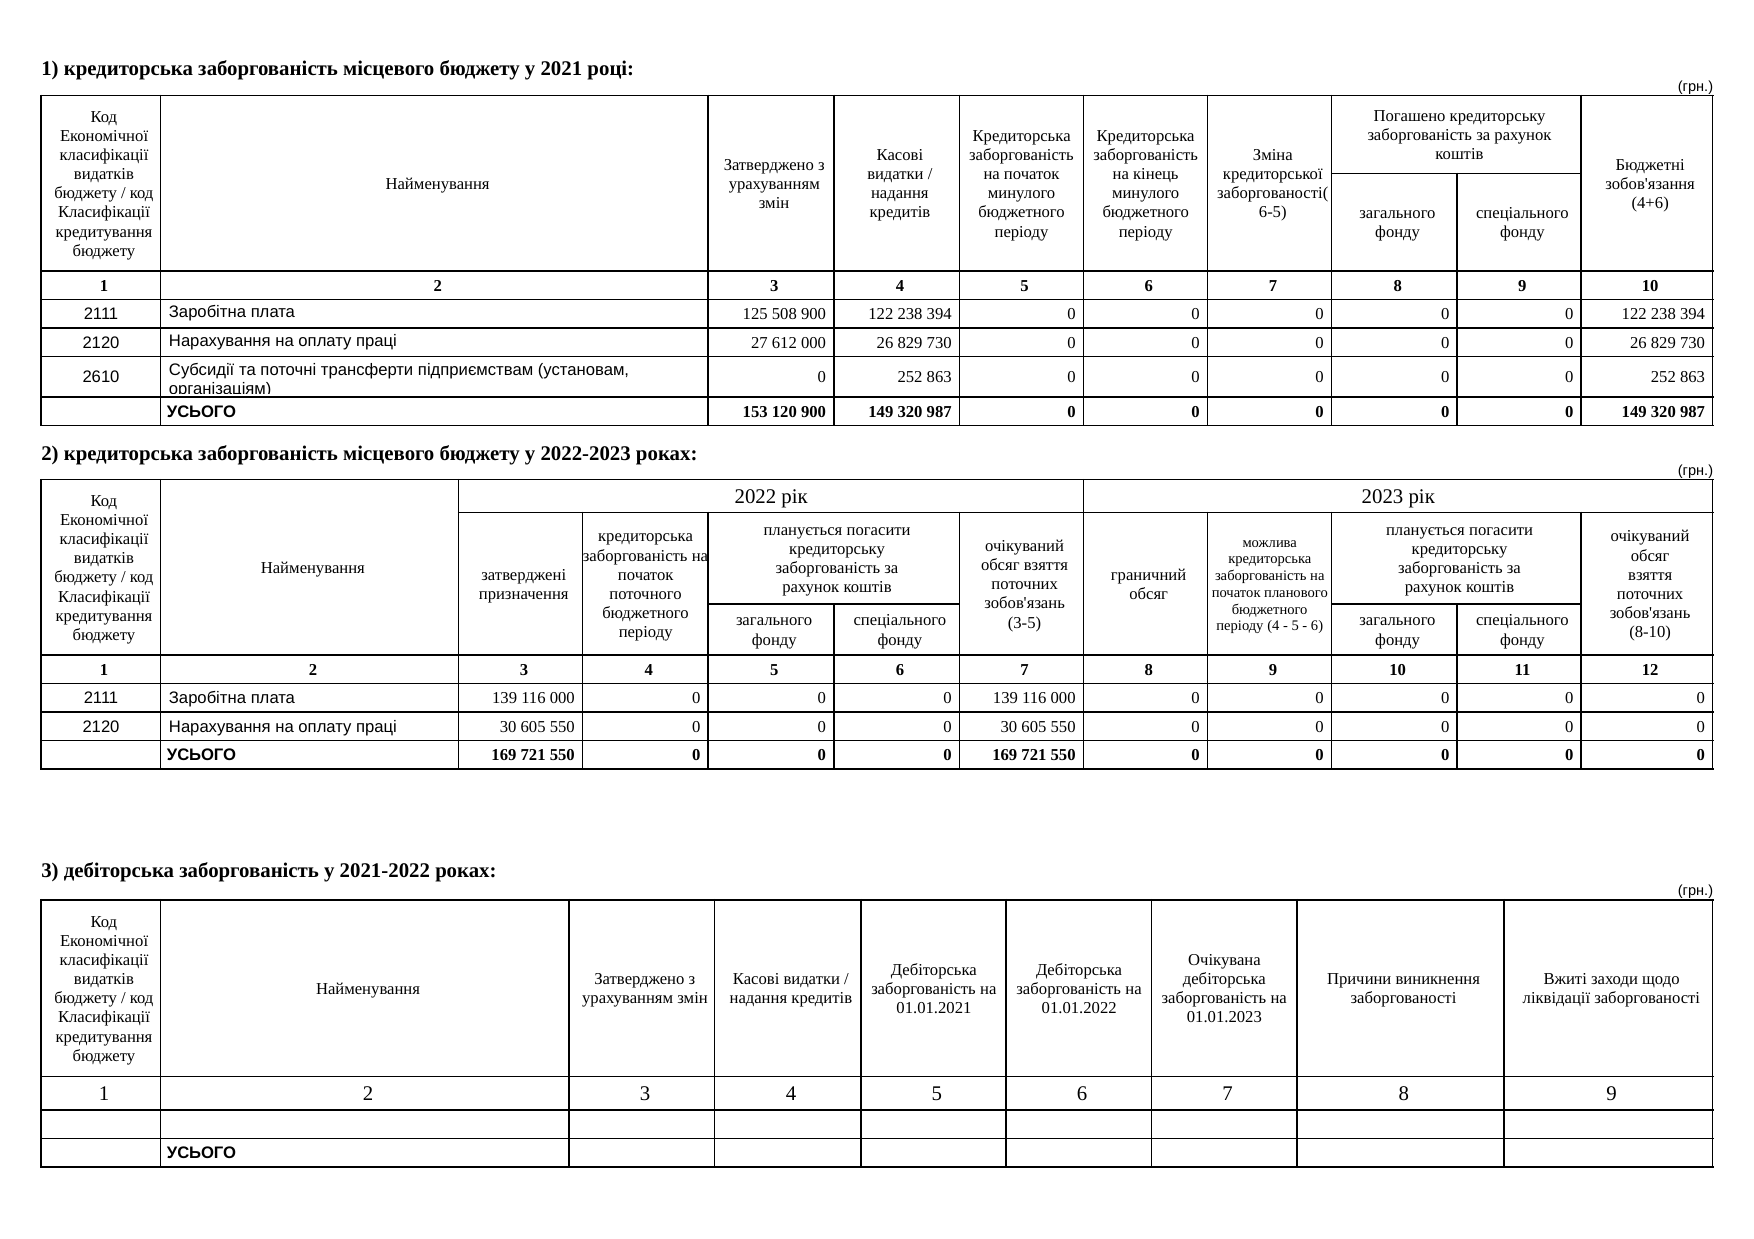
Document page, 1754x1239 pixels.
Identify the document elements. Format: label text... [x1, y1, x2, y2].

table_cell [459, 809, 569, 849]
table_cell [569, 770, 583, 809]
table_cell [1713, 899, 1753, 1076]
table_cell [1713, 1166, 1753, 1206]
table_cell [1006, 1168, 1083, 1206]
table_header [161, 0, 458, 41]
table_cell 0 [583, 741, 707, 768]
table_cell 0 [960, 329, 1083, 356]
table_header [1332, 0, 1457, 41]
table_cell [583, 809, 708, 849]
table_cell [1713, 1138, 1753, 1166]
table_cell [0, 327, 40, 356]
table_cell Причини виникнення заборгованості [1298, 901, 1503, 1076]
table_cell [1208, 770, 1297, 809]
table_cell 0 [1084, 357, 1207, 396]
table_cell 0 [835, 741, 959, 768]
table_cell [161, 809, 458, 849]
table_cell [0, 479, 40, 512]
table_cell [1713, 711, 1753, 740]
table_cell [161, 770, 458, 809]
table_cell [1581, 1168, 1713, 1206]
table_cell [0, 899, 40, 1076]
table_cell [1713, 654, 1753, 683]
table_cell [708, 770, 714, 809]
table_cell [708, 809, 714, 849]
table_cell 0 [1332, 741, 1456, 768]
table_cell 7 [1152, 1077, 1296, 1109]
table_cell 8 [1332, 272, 1456, 298]
table_cell [1298, 1111, 1503, 1137]
table_cell можлива кредиторська заборгованість на початок планового бюджетного періоду (4 - 5 - 6) [1208, 513, 1331, 654]
table_cell 0 [1084, 300, 1207, 327]
table_cell 0 [1458, 357, 1580, 396]
table_cell [1713, 299, 1753, 327]
table_cell планується погасити кредиторську заборгованість за рахунок коштів [709, 513, 959, 603]
table_cell [1332, 41, 1457, 94]
table_cell [1713, 327, 1753, 356]
table_header [714, 0, 834, 41]
table_cell 2111 [42, 300, 160, 327]
table_cell [1581, 809, 1713, 849]
table_cell 149 320 987 [835, 398, 959, 425]
table_cell 0 [960, 357, 1083, 396]
table_cell 0 [1332, 357, 1456, 396]
table_cell [583, 770, 708, 809]
table_cell 2 [161, 1077, 568, 1109]
table_cell УСЬОГО [161, 741, 458, 768]
table_cell [0, 683, 40, 711]
table_cell 9 [1208, 656, 1331, 683]
table_cell Зміна кредиторської заборгованості(6-5) [1208, 96, 1331, 270]
table_cell [862, 1111, 1005, 1137]
table_cell 4 [583, 656, 707, 683]
table_cell 0 [709, 713, 833, 740]
table_cell [0, 512, 40, 603]
table_cell [0, 1138, 40, 1166]
table_cell 2610 [42, 357, 160, 396]
table_cell [161, 1111, 568, 1137]
table_cell Нарахування на оплату праці [161, 329, 707, 356]
table_cell [862, 1139, 1005, 1166]
table_cell Заробітна плата [161, 300, 707, 327]
table_cell спеціального фонду [835, 605, 959, 654]
table_cell [1297, 809, 1332, 849]
table_cell 10 [1582, 272, 1712, 298]
table_cell 0 [1332, 684, 1456, 711]
table_cell 252 863 [1582, 357, 1712, 396]
table_cell [1332, 770, 1457, 809]
table_cell 0 [835, 684, 959, 711]
table_cell [570, 1139, 714, 1166]
table_cell 9 [1505, 1077, 1712, 1109]
table_cell 0 [709, 357, 833, 396]
table_header [1151, 0, 1207, 41]
table_cell [41, 809, 161, 849]
table_cell 0 [709, 741, 833, 768]
table_cell [834, 770, 861, 809]
table_cell [459, 1168, 569, 1206]
table_cell [0, 95, 40, 172]
table_cell 169 721 550 [960, 741, 1083, 768]
table_cell 0 [709, 684, 833, 711]
table_header [1581, 0, 1713, 41]
table_cell [459, 770, 569, 809]
table_cell 0 [1458, 398, 1580, 425]
table_header [569, 0, 583, 41]
table_cell [1713, 356, 1753, 396]
table_cell 0 [1208, 357, 1331, 396]
table_cell 2111 [42, 684, 160, 711]
table_cell спеціального фонду [1458, 174, 1580, 270]
table_cell Очікувана дебіторська заборгованість на 01.01.2023 [1152, 901, 1296, 1076]
table_cell Кредиторська заборгованість на кінець минулого бюджетного періоду [1084, 96, 1207, 270]
table_cell 5 [862, 1077, 1005, 1109]
table_cell [1713, 683, 1753, 711]
table_cell граничний обсяг [1084, 513, 1207, 654]
table_cell 3 [459, 656, 582, 683]
table_cell [41, 770, 161, 809]
table_cell 0 [960, 398, 1083, 425]
table_cell 252 863 [835, 357, 959, 396]
table_cell 12 [1582, 656, 1712, 683]
table_cell [1332, 809, 1457, 849]
table_cell [834, 809, 861, 849]
table_cell [1151, 1168, 1207, 1206]
table_cell [0, 299, 40, 327]
table_header [861, 0, 959, 41]
table_cell очікуваний обсяг взяття поточних зобов'язань (3-5) [960, 513, 1083, 654]
table_header [834, 0, 861, 41]
table_cell Погашено кредиторську заборгованість за рахунок коштів [1332, 96, 1580, 172]
table_cell [1713, 95, 1753, 172]
table_cell Нарахування на оплату праці [161, 713, 458, 740]
table_cell УСЬОГО [161, 1139, 568, 1166]
table_cell 0 [1208, 684, 1331, 711]
table_cell [1713, 809, 1753, 849]
table_cell [1298, 1139, 1503, 1166]
table_cell 3 [709, 272, 833, 298]
table_cell [1713, 173, 1753, 270]
table_cell [1152, 1139, 1296, 1166]
table_cell [959, 809, 1006, 849]
table_cell 149 320 987 [1582, 398, 1712, 425]
table_cell Код Економічної класифікації видатків бюджету / код Класифікації кредитування бюджету [42, 901, 160, 1076]
table_cell [0, 396, 40, 425]
table_cell Дебіторська заборгованість на 01.01.2022 [1007, 901, 1151, 1076]
table_cell Касові видатки / надання кредитів [835, 96, 959, 270]
table_cell [1713, 768, 1753, 809]
table_cell кредиторська заборгованість на початок поточного бюджетного періоду [583, 513, 707, 654]
table_cell 6 [835, 656, 959, 683]
table_cell [1006, 770, 1083, 809]
table_cell 139 116 000 [459, 684, 582, 711]
table_cell [0, 740, 40, 768]
table_cell [0, 41, 41, 94]
table_cell 0 [1332, 300, 1456, 327]
table_cell [0, 270, 40, 298]
table_cell [0, 849, 41, 899]
table_cell [1151, 770, 1207, 809]
table_header [708, 0, 714, 41]
table_cell Код Економічної класифікації видатків бюджету / код Класифікації кредитування бюджету [42, 96, 160, 270]
table_cell затверджені призначення [459, 513, 582, 654]
table_cell [1007, 1139, 1151, 1166]
table_cell 5 [960, 272, 1083, 298]
table_cell [1713, 270, 1753, 298]
table_cell [1713, 1109, 1753, 1137]
table_cell [1007, 1111, 1151, 1137]
table_cell загального фонду [1332, 174, 1456, 270]
table_cell 0 [835, 713, 959, 740]
table_cell [1457, 41, 1504, 94]
table_cell 26 829 730 [1582, 329, 1712, 356]
table_cell [0, 603, 40, 654]
table_cell [42, 741, 160, 768]
table_cell Вжиті заходи щодо ліквідації заборгованості [1505, 901, 1712, 1076]
table_cell загального фонду [1332, 605, 1456, 654]
table_cell [0, 173, 40, 270]
table_cell [1151, 809, 1207, 849]
table_cell 2023 рік [1084, 480, 1712, 512]
table_header [1457, 0, 1504, 41]
table_cell 2120 [42, 329, 160, 356]
table_cell 8 [1298, 1077, 1503, 1109]
table_cell Кредиторська заборгованість на початок минулого бюджетного періоду [960, 96, 1083, 270]
table_cell [1297, 1168, 1332, 1206]
table_cell [715, 1139, 860, 1166]
table_cell [959, 770, 1006, 809]
table_header [1504, 0, 1581, 41]
table_cell Найменування [161, 901, 568, 1076]
table_cell 0 [1084, 741, 1207, 768]
table_cell планується погасити кредиторську заборгованість за рахунок коштів [1332, 513, 1580, 603]
table_cell 0 [583, 713, 707, 740]
table_cell [1457, 1168, 1504, 1206]
table_cell Бюджетні зобов'язання (4+6) [1582, 96, 1712, 270]
table_cell [714, 770, 834, 809]
table_cell [1504, 809, 1581, 849]
table_cell 7 [1208, 272, 1331, 298]
table_cell [1505, 1139, 1712, 1166]
table_cell [0, 654, 40, 683]
table_cell Субсидії та поточні трансферти підприємствам (установам, організаціям) [161, 357, 707, 396]
table_cell 0 [1208, 329, 1331, 356]
table_cell [1457, 770, 1504, 809]
table_cell 0 [1582, 713, 1712, 740]
table_cell 0 [1084, 684, 1207, 711]
table_cell 122 238 394 [1582, 300, 1712, 327]
table_cell 0 [1458, 329, 1580, 356]
table_cell [861, 809, 959, 849]
table_cell 8 [1084, 656, 1207, 683]
table_cell 6 [1084, 272, 1207, 298]
table_cell [570, 1111, 714, 1137]
table_cell [1332, 1168, 1457, 1206]
table_cell [959, 1168, 1006, 1206]
table_header [959, 0, 1006, 41]
table_cell [1713, 603, 1753, 654]
table_cell [1504, 41, 1581, 94]
table_cell [1504, 1168, 1581, 1206]
table_cell [1152, 1111, 1296, 1137]
table_cell 0 [1332, 329, 1456, 356]
table_cell [0, 1109, 40, 1137]
table_cell [1208, 809, 1297, 849]
table_cell [41, 1168, 161, 1206]
table_cell 4 [715, 1077, 860, 1109]
table_cell Затверджено з урахуванням змін [709, 96, 833, 270]
table_cell [1713, 849, 1753, 899]
table_cell 153 120 900 [709, 398, 833, 425]
table_cell 2 [161, 656, 458, 683]
table_cell 0 [1332, 398, 1456, 425]
table_cell [0, 711, 40, 740]
table_cell [1713, 740, 1753, 768]
table_cell 169 721 550 [459, 741, 582, 768]
table_cell 1 [42, 272, 160, 298]
table_cell 1 [42, 1077, 160, 1109]
table_cell (грн.) [1504, 849, 1713, 899]
table_cell Найменування [161, 480, 458, 654]
table_cell [1297, 770, 1332, 809]
table_cell [0, 809, 41, 849]
table_cell 9 [1458, 272, 1580, 298]
table_cell 0 [1458, 741, 1580, 768]
table_cell 0 [1208, 713, 1331, 740]
table_header [1208, 0, 1297, 41]
table_cell [569, 809, 583, 849]
table_cell [1504, 770, 1581, 809]
table_cell УСЬОГО [161, 398, 707, 425]
table_cell 3 [570, 1077, 714, 1109]
table_cell 0 [1458, 713, 1580, 740]
table_cell 125 508 900 [709, 300, 833, 327]
table_cell [161, 1168, 458, 1206]
table_cell Дебіторська заборгованість на 01.01.2021 [862, 901, 1005, 1076]
table_header [1297, 0, 1332, 41]
table_cell 2120 [42, 713, 160, 740]
table_header [41, 0, 161, 41]
table_cell [42, 1111, 160, 1137]
table_cell [1006, 809, 1083, 849]
table_cell 0 [1084, 398, 1207, 425]
table_cell 0 [1582, 741, 1712, 768]
table_cell [714, 809, 834, 849]
table_cell 0 [1084, 329, 1207, 356]
table_cell 6 [1007, 1077, 1151, 1109]
table_cell [1713, 1076, 1753, 1109]
table_cell 2022 рік [459, 480, 1083, 512]
table_cell 10 [1332, 656, 1456, 683]
table_cell [0, 356, 40, 396]
table_cell [834, 1168, 861, 1206]
table_cell [1713, 396, 1753, 425]
table_cell [861, 770, 959, 809]
table_cell 11 [1458, 656, 1580, 683]
table_cell [1083, 1168, 1151, 1206]
table_header [0, 0, 41, 41]
table_cell 7 [960, 656, 1083, 683]
table_cell 1) кредиторська заборгованість місцевого бюджету у 2021 році: [41, 41, 1332, 94]
table_cell [1713, 479, 1753, 512]
table_header [1713, 0, 1753, 41]
table_cell [42, 398, 160, 425]
table_cell очікуваний обсяг взяття поточних зобов'язань (8-10) [1582, 513, 1712, 654]
table_cell [861, 1168, 959, 1206]
table_cell 27 612 000 [709, 329, 833, 356]
table_cell загального фонду [709, 605, 833, 654]
table_cell [1083, 770, 1151, 809]
table_cell 139 116 000 [960, 684, 1083, 711]
table_cell [583, 1168, 708, 1206]
table_header [459, 0, 569, 41]
table_cell [569, 1168, 583, 1206]
table_cell [714, 1168, 834, 1206]
table_cell [1457, 809, 1504, 849]
table_cell (грн.) [1581, 41, 1713, 94]
table_cell 0 [583, 684, 707, 711]
table_cell 0 [1582, 684, 1712, 711]
table_cell Заробітна плата [161, 684, 458, 711]
table_cell 3) дебіторська заборгованість у 2021-2022 роках: [41, 849, 1504, 899]
table_cell 0 [1208, 398, 1331, 425]
table_header [583, 0, 708, 41]
table_cell Найменування [161, 96, 707, 270]
table_cell [1208, 1168, 1297, 1206]
table_header [1083, 0, 1151, 41]
table_cell 0 [1208, 741, 1331, 768]
table_cell [0, 425, 41, 479]
table_cell Затверджено з урахуванням змін [570, 901, 714, 1076]
table_cell [0, 1076, 40, 1109]
table_cell 26 829 730 [835, 329, 959, 356]
table_cell Касові видатки / надання кредитів [715, 901, 860, 1076]
table_cell [1713, 425, 1753, 479]
table_cell [1713, 512, 1753, 603]
table_cell [1581, 770, 1713, 809]
table_cell [708, 1168, 714, 1206]
table_cell 2) кредиторська заборгованість місцевого бюджету у 2022-2023 роках: [41, 426, 1581, 479]
table_cell [1505, 1111, 1712, 1137]
table_cell 30 605 550 [960, 713, 1083, 740]
table_cell 0 [1208, 300, 1331, 327]
table_cell 30 605 550 [459, 713, 582, 740]
table_cell спеціального фонду [1458, 605, 1580, 654]
table_cell 0 [1458, 684, 1580, 711]
table_cell 0 [1458, 300, 1580, 327]
table_cell [0, 768, 41, 809]
table_cell 0 [1084, 713, 1207, 740]
table_cell 1 [42, 656, 160, 683]
table_header [1006, 0, 1083, 41]
table_cell [1083, 809, 1151, 849]
table_cell 0 [1332, 713, 1456, 740]
table_cell [0, 1166, 41, 1206]
table_cell (грн.) [1581, 426, 1713, 479]
table_cell Код Економічної класифікації видатків бюджету / код Класифікації кредитування бюджету [42, 480, 160, 654]
table_cell 2 [161, 272, 707, 298]
table_cell 122 238 394 [835, 300, 959, 327]
table_cell [715, 1111, 860, 1137]
table_cell 5 [709, 656, 833, 683]
table_cell [42, 1139, 160, 1166]
table_cell 4 [835, 272, 959, 298]
table_cell [1713, 41, 1753, 94]
table_cell 0 [960, 300, 1083, 327]
